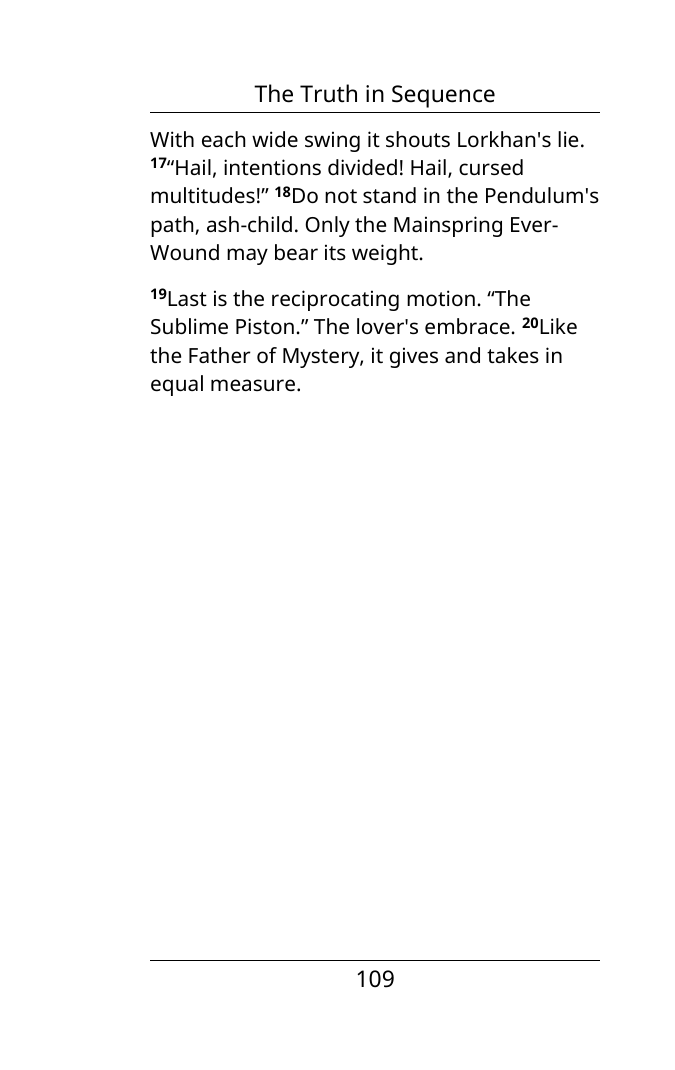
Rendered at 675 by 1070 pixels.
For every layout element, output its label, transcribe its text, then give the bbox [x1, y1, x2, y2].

text 19Last is the reciprocating motion. “The Sublime Piston.” The lover's embrace. 20Like the Father of Mystery, it gives and takes in equal measure. [150, 284, 600, 398]
text With each wide swing it shouts Lorkhan's lie. 17“Hail, intentions divided! Hail, cursed multitudes!” 18Do not stand in the Pendulum's path, ash-child. Only the Mainspring Ever-Wound may bear its weight. [150, 125, 600, 267]
